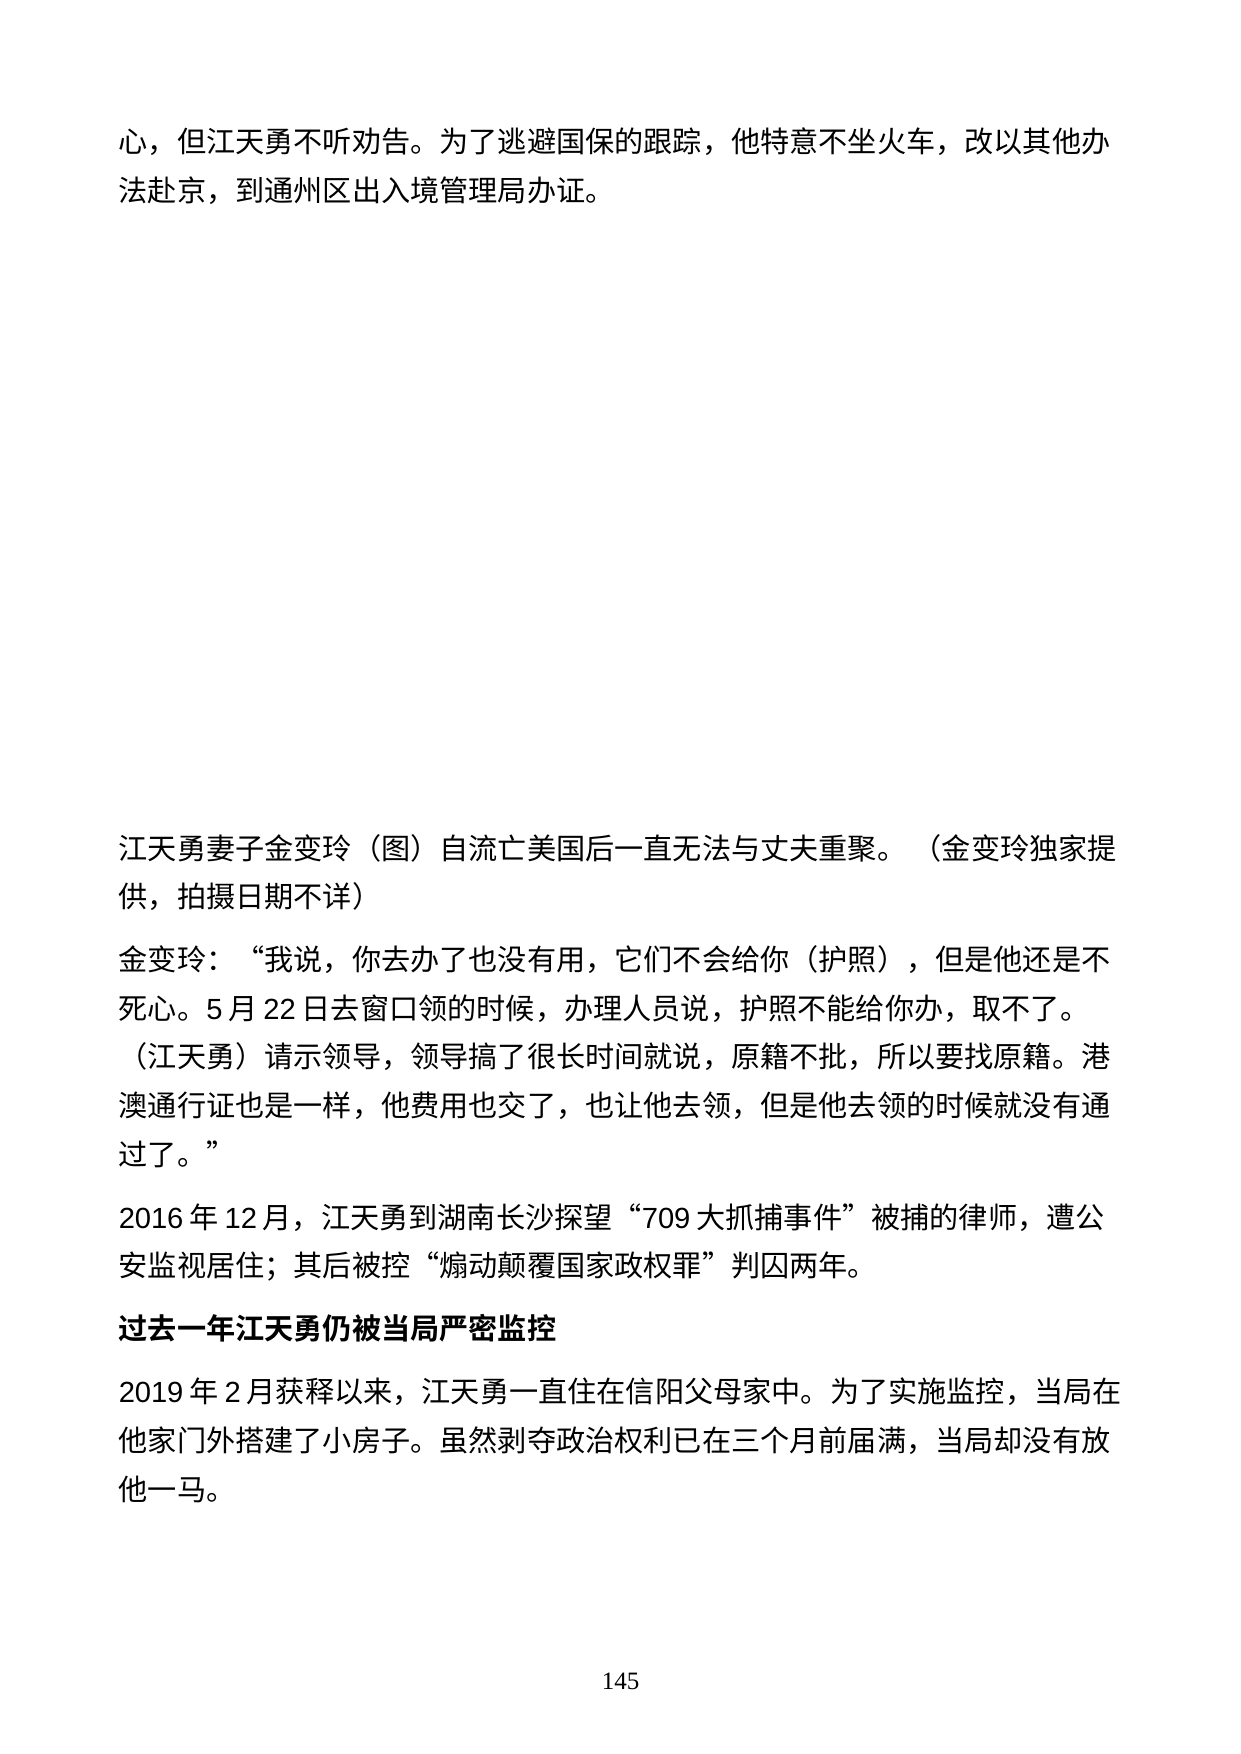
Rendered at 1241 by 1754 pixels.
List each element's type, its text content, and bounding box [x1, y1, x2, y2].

text 2019年2月获释以来，江天勇一直住在信阳父母家中。为了实施监控，当局在他家门外搭建了小房子。虽然剥夺政治权利已在三个月前届满，当局却没有放他一马。 [118, 1369, 1122, 1508]
text 江天勇妻子金变玲（图）自流亡美国后一直无法与丈夫重聚。 （金变玲独家提供，拍摄日期不详） [118, 230, 1122, 916]
text 金变玲：“我说，你去办了也没有用，它们不会给你（护照），但是他还是不死心。5月22日去窗口领的时候，办理人员说，护照不能给你办，取不了。（江天勇）请示领导，领导搞了很长时间就说，原籍不批，所以要找原籍。港澳通行证也是一样，他费用也交了，也让他去领，但是他去领的时候就没有通过了。” [118, 937, 1122, 1173]
text 过去一年江天勇仍被当局严密监控 [118, 1306, 1122, 1348]
text 2016年12月，江天勇到湖南长沙探望“709大抓捕事件”被捕的律师，遭公安监视居住；其后被控“煽动颠覆国家政权罪”判囚两年。 [118, 1194, 1122, 1285]
text 心，但江天勇不听劝告。为了逃避国保的跟踪，他特意不坐火车，改以其他办法赴京，到通州区出入境管理局办证。 [118, 118, 1122, 209]
